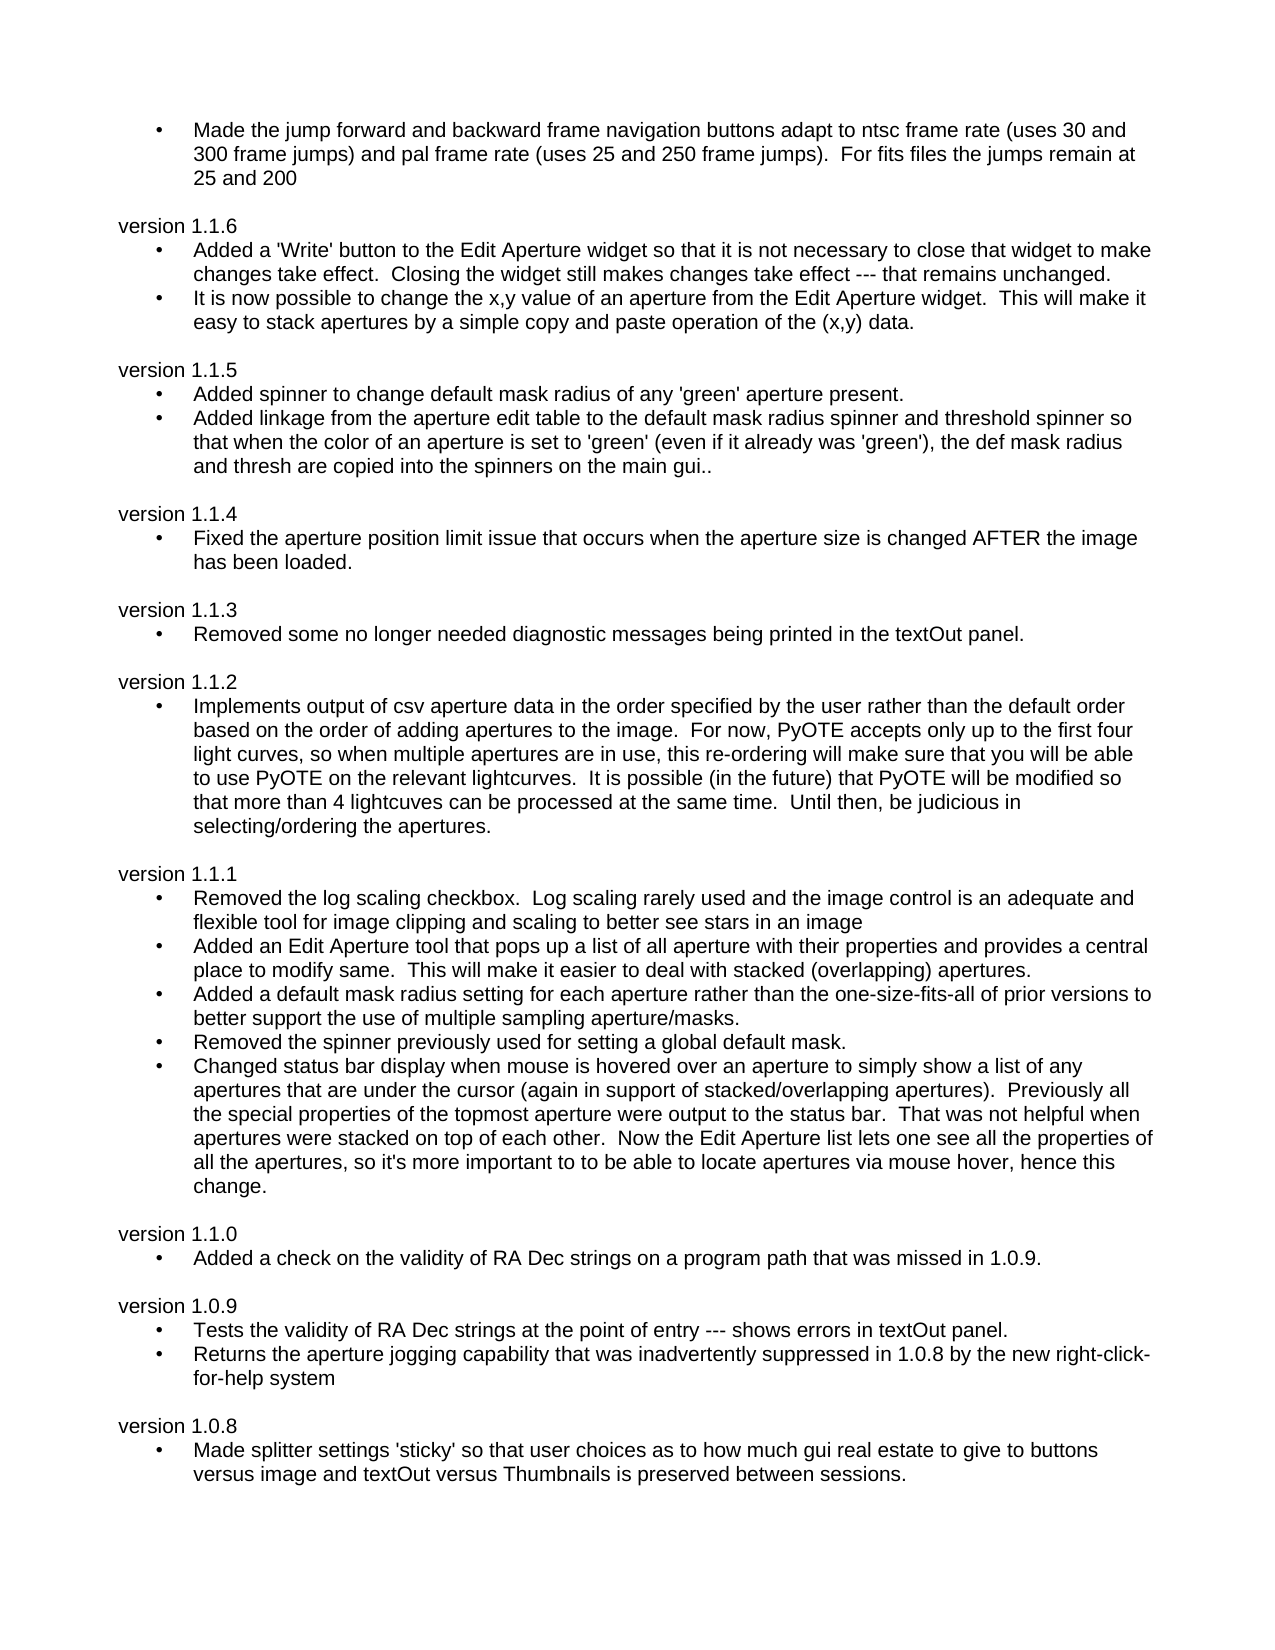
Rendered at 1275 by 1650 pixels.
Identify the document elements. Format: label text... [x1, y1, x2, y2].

list Fixed the aperture position limit issue that occurs when the aperture size is changed AFTER the image has been loaded. [156, 526, 1157, 598]
text version 1.1.4 [118, 502, 1157, 526]
list Made splitter settings 'sticky' so that user choices as to how much gui real estate to give to buttons versus image and textOut versus Thumbnails is preserved between sessions. [156, 1437, 1157, 1486]
list Tests the validity of RA Dec strings at the point of entry --- shows errors in textOut panel. [156, 1317, 1157, 1342]
list Removed the spinner previously used for setting a global default mask. [156, 1030, 1157, 1054]
text version 1.0.8 [118, 1413, 1157, 1437]
text version 1.0.9 [118, 1293, 1157, 1317]
text version 1.1.3 [118, 598, 1157, 622]
text version 1.1.5 [118, 358, 1157, 382]
list Added a check on the validity of RA Dec strings on a program path that was missed in 1.0.9. [156, 1246, 1157, 1293]
list Implements output of csv aperture data in the order specified by the user rather than the default order based on the order of adding apertures to the image. For now, PyOTE accepts only up to the first four light curves, so when multiple apertures are in use, this re-ordering will make sure that you will be able to use PyOTE on the relevant lightcurves. It is possible (in the future) that PyOTE will be modified so that more than 4 lightcuves can be processed at the same time. Until then, be judicious in selecting/ordering the apertures. [156, 694, 1157, 862]
list Made the jump forward and backward frame navigation buttons adapt to ntsc frame rate (uses 30 and 300 frame jumps) and pal frame rate (uses 25 and 250 frame jumps). For fits files the jumps remain at 25 and 200 [156, 118, 1157, 214]
list Added a default mask radius setting for each aperture rather than the one-size-fits-all of prior versions to better support the use of multiple sampling aperture/masks. [156, 982, 1157, 1030]
list Changed status bar display when mouse is hovered over an aperture to simply show a list of any apertures that are under the cursor (again in support of stacked/overlapping apertures). Previously all the special properties of the topmost aperture were output to the status bar. That was not helpful when apertures were stacked on top of each other. Now the Edit Aperture list lets one see all the properties of all the apertures, so it's more important to to be able to locate apertures via mouse hover, hence this change. [156, 1054, 1157, 1222]
list Returns the aperture jogging capability that was inadvertently suppressed in 1.0.8 by the new right-click-for-help system [156, 1342, 1157, 1413]
text version 1.1.1 [118, 862, 1157, 886]
list Added a 'Write' button to the Edit Aperture widget so that it is not necessary to close that widget to make changes take effect. Closing the widget still makes changes take effect --- that remains unchanged. [156, 238, 1157, 286]
text version 1.1.6 [118, 214, 1157, 238]
text version 1.1.0 [118, 1222, 1157, 1246]
list Removed some no longer needed diagnostic messages being printed in the textOut panel. [156, 622, 1157, 670]
list Added an Edit Aperture tool that pops up a list of all aperture with their properties and provides a central place to modify same. This will make it easier to deal with stacked (overlapping) apertures. [156, 934, 1157, 982]
list Removed the log scaling checkbox. Log scaling rarely used and the image control is an adequate and flexible tool for image clipping and scaling to better see stars in an image [156, 886, 1157, 934]
list Added linkage from the aperture edit table to the default mask radius spinner and threshold spinner so that when the color of an aperture is set to 'green' (even if it already was 'green'), the def mask radius and thresh are copied into the spinners on the main gui.. [156, 406, 1157, 502]
list Added spinner to change default mask radius of any 'green' aperture present. [156, 382, 1157, 406]
list It is now possible to change the x,y value of an aperture from the Edit Aperture widget. This will make it easy to stack apertures by a simple copy and paste operation of the (x,y) data. [156, 286, 1157, 358]
text version 1.1.2 [118, 670, 1157, 694]
